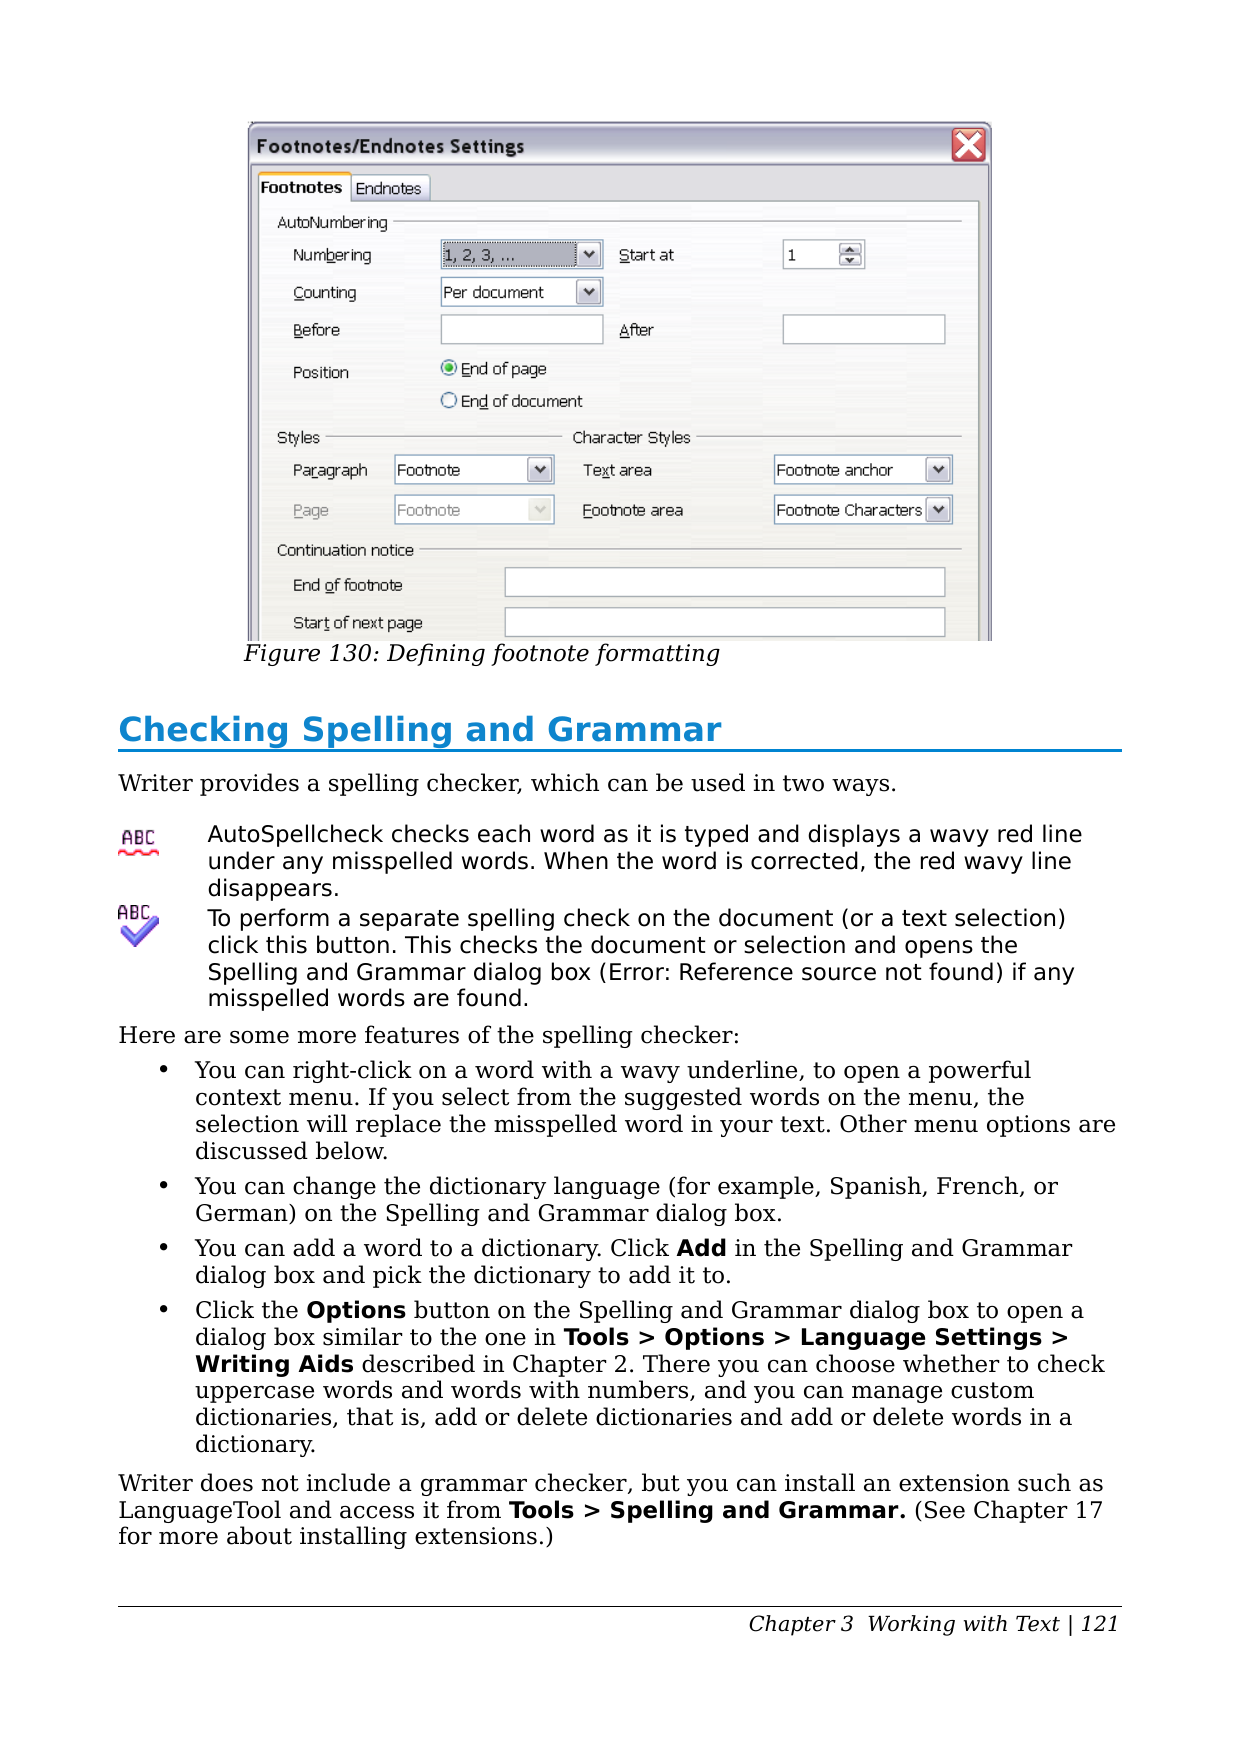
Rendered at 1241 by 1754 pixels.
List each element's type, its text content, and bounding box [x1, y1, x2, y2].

picture [118, 821, 159, 862]
picture [243, 118, 997, 641]
text Writer provides a spelling checker, which can be used in two ways. [118, 770, 1122, 797]
table_header [118, 821, 195, 906]
picture [118, 905, 159, 947]
table_header AutoSpellcheck checks each word as it is typed and displays a wavy red line under any misspelled words. When the word is corrected, the red wavy line disappears. [195, 821, 1120, 906]
list Here are some more features of the spelling checker: [118, 1022, 1122, 1049]
text Writer does not include a grammar checker, but you can install an extension such as LanguageTool and access it from Tools > Spelling and Grammar. (See Chapter 17 for more about installing extensions.) [118, 1470, 1122, 1550]
list You can add a word to a dictionary. Click Add in the Spelling and Grammar dialog box and pick the dictionary to add it to. [156, 1233, 1122, 1289]
text Figure 130: Defining footnote formatting [244, 641, 996, 667]
list You can right-click on a word with a wavy underline, to open a powerful context menu. If you select from the suggested words on the menu, the selection will replace the misspelled word in your text. Other menu options are discussed below. [156, 1055, 1122, 1164]
subtitle Checking Spelling and Grammar [118, 711, 1122, 749]
table_cell To perform a separate spelling check on the document (or a text selection) click this button. This checks the document or selection and opens the Spelling and Grammar dialog box (Error: Reference source not found) if any misspelled words are found. [195, 906, 1120, 1016]
list You can change the dictionary language (for example, Spanish, French, or German) on the Spelling and Grammar dialog box. [156, 1171, 1122, 1227]
list Click the Options button on the Spelling and Grammar dialog box to open a dialog box similar to the one in Tools > Options > Language Settings > Writing Aids described in Chapter 2. There you can choose whether to check uppercase words and words with numbers, and you can manage custom dictionaries, that is, add or delete dictionaries and add or delete words in a dictionary. [156, 1295, 1122, 1457]
table_cell [118, 906, 195, 1016]
